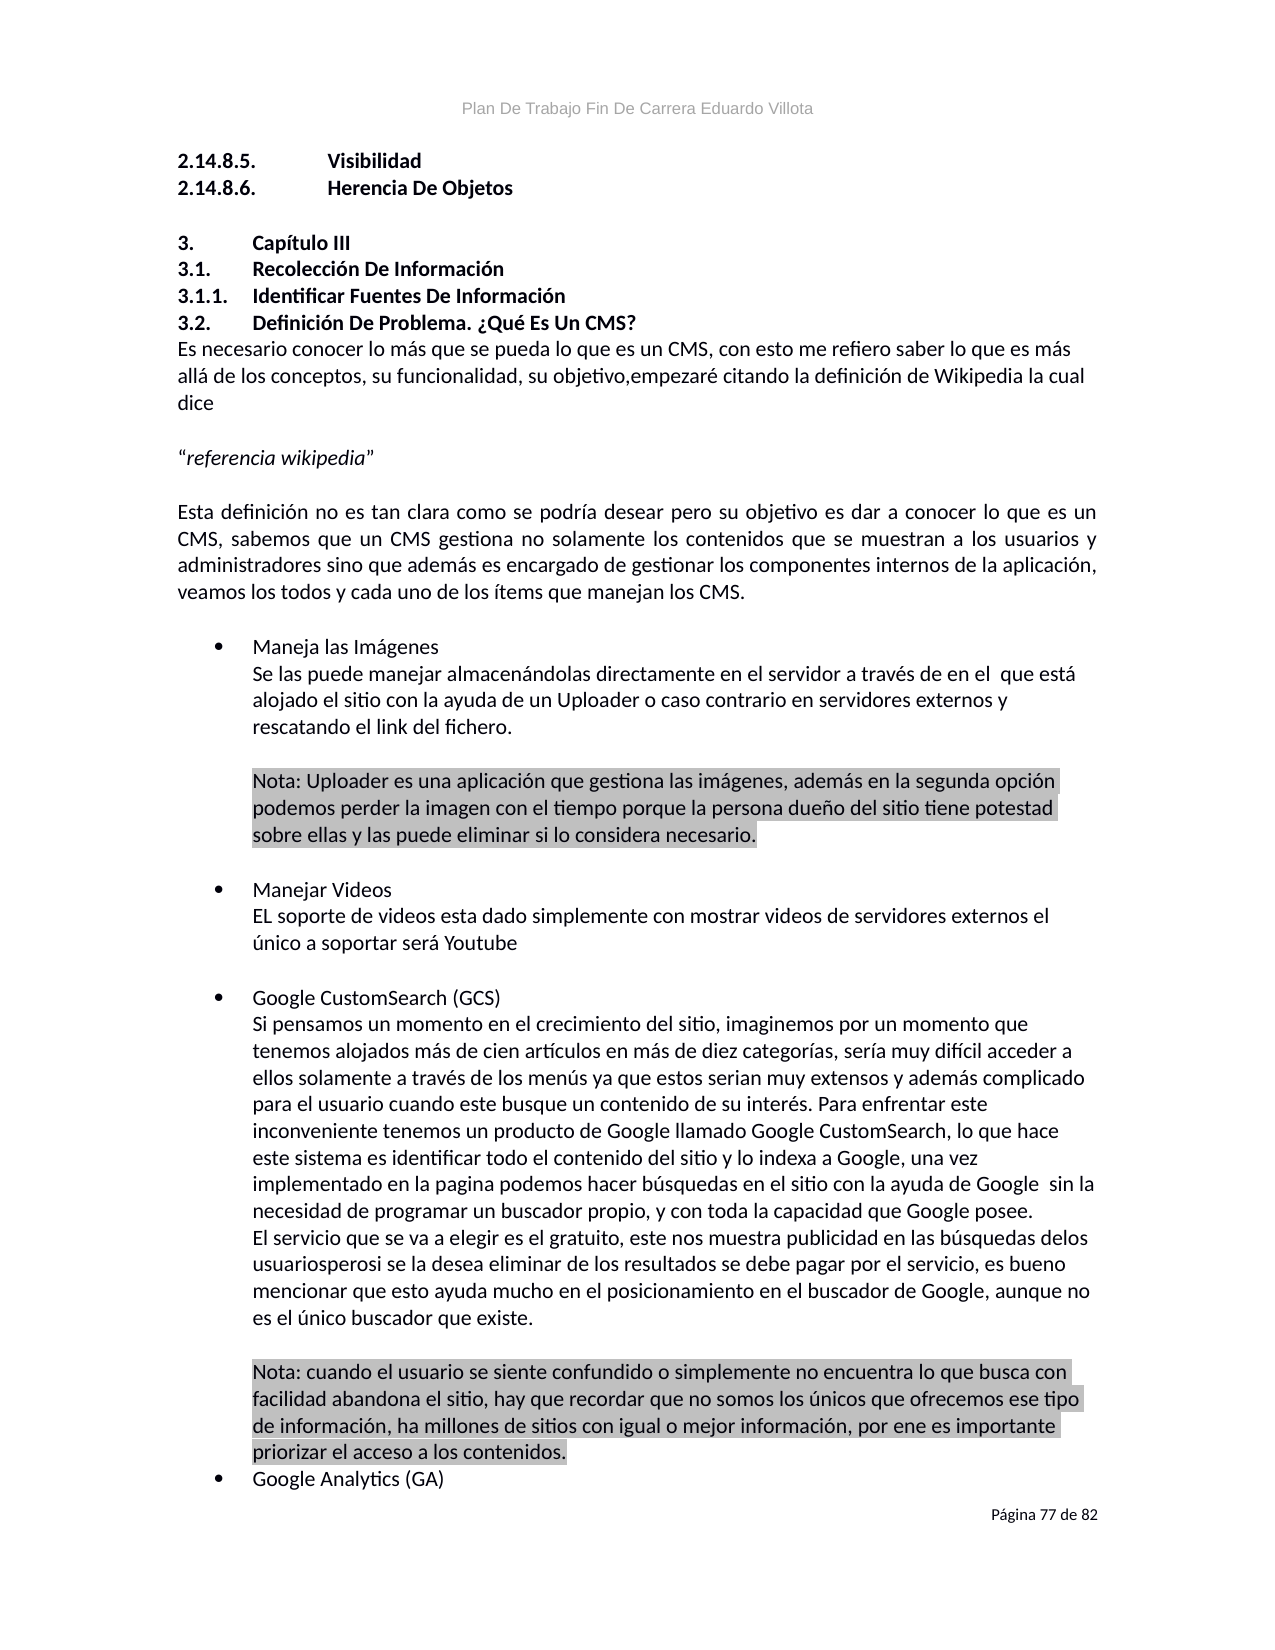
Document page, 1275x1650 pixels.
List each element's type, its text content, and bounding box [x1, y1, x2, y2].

list Google CustomSearch (GCS) [215, 984, 1098, 1010]
list Se las puede manejar almacenándolas directamente en el servidor a través de en el que está alojado el sitio con la ayuda de un Uploader o caso contrario en servidores externos y rescatando el link del fichero. [252, 660, 1098, 740]
list EL soporte de videos esta dado simplemente con mostrar videos de servidores externos el único a soportar será Youtube [252, 902, 1098, 956]
list Google Analytics (GA) [215, 1465, 1098, 1492]
text 3.1. Recolección De Información [177, 256, 1098, 282]
list Nota: cuando el usuario se siente confundido o simplemente no encuentra lo que busca con facilidad abandona el sitio, hay que recordar que no somos los únicos que ofrecemos ese tipo de información, ha millones de sitios con igual o mejor información, por ene es importante priorizar el acceso a los contenidos. [252, 1358, 1098, 1465]
list Si pensamos un momento en el crecimiento del sitio, imaginemos por un momento que tenemos alojados más de cien artículos en más de diez categorías, sería muy difícil acceder a ellos solamente a través de los menús ya que estos serian muy extensos y además complicado para el usuario cuando este busque un contenido de su interés. Para enfrentar este inconveniente tenemos un producto de Google llamado Google CustomSearch, lo que hace este sistema es identificar todo el contenido del sitio y lo indexa a Google, una vez implementado en la pagina podemos hacer búsquedas en el sitio con la ayuda de Google sin la necesidad de programar un buscador propio, y con toda la capacidad que Google posee. [252, 1010, 1098, 1224]
text 2.14.8.5. Visibilidad [177, 148, 1098, 174]
list Maneja las Imágenes [215, 633, 1098, 660]
text “referencia wikipedia” [177, 444, 1098, 470]
text 2.14.8.6. Herencia De Objetos [177, 174, 1098, 201]
list El servicio que se va a elegir es el gratuito, este nos muestra publicidad en las búsquedas delos usuariosperosi se la desea eliminar de los resultados se debe pagar por el servicio, es bueno mencionar que esto ayuda mucho en el posicionamiento en el buscador de Google, aunque no es el único buscador que existe. [252, 1224, 1098, 1330]
text Esta definición no es tan clara como se podría desear pero su objetivo es dar a conocer lo que es un CMS, sabemos que un CMS gestiona no solamente los contenidos que se muestran a los usuarios y administradores sino que además es encargado de gestionar los componentes internos de la aplicación, veamos los todos y cada uno de los ítems que manejan los CMS. [177, 498, 1098, 605]
list Nota: Uploader es una aplicación que gestiona las imágenes, además en la segunda opción podemos perder la imagen con el tiempo porque la persona dueño del sitio tiene potestad sobre ellas y las puede eliminar si lo considera necesario. [252, 768, 1098, 848]
text 3.1.1. Identificar Fuentes De Información [177, 282, 1098, 309]
list Manejar Videos [215, 876, 1098, 902]
text 3.2. Definición De Problema. ¿Qué Es Un CMS? [177, 309, 1098, 336]
text 3. Capítulo III [177, 229, 1098, 256]
text Es necesario conocer lo más que se pueda lo que es un CMS, con esto me refiero saber lo que es más allá de los conceptos, su funcionalidad, su objetivo,empezaré citando la definición de Wikipedia la cual dice [177, 336, 1098, 416]
